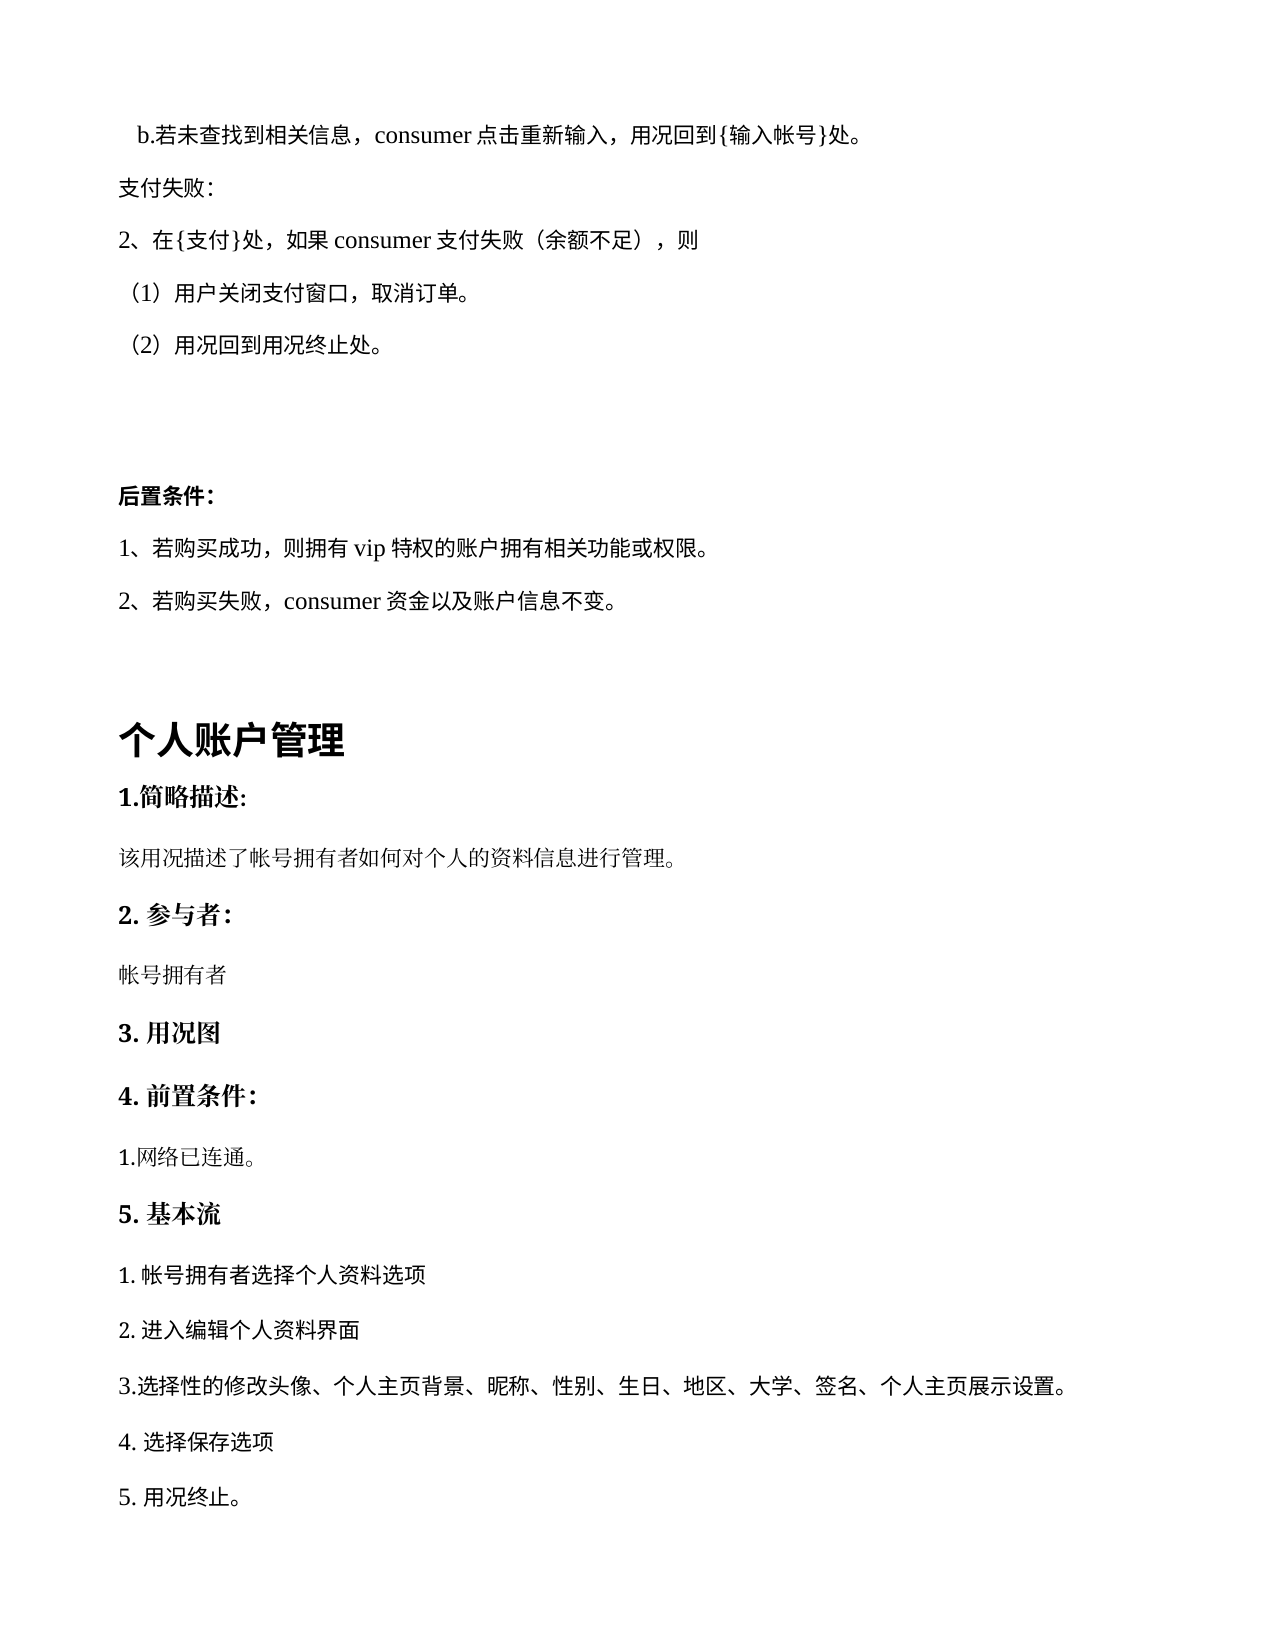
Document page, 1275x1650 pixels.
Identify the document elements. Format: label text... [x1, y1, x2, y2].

subtitle 个人账户管理 [118, 710, 1157, 765]
text 2. 参与者： [118, 896, 1157, 932]
text 1. 帐号拥有者选择个人资料选项 [118, 1258, 1157, 1290]
text 1.网络已连通。 [118, 1140, 1157, 1171]
text 支付失败： [118, 171, 1157, 202]
text 3.选择性的修改头像、个人主页背景、昵称、性别、生日、地区、大学、签名、个人主页展示设置。 [118, 1369, 1157, 1401]
text 2、若购买失败，consumer资金以及账户信息不变。 [118, 584, 1157, 615]
text 5. 用况终止。 [118, 1480, 1157, 1512]
text 该用况描述了帐号拥有者如何对个人的资料信息进行管理。 [118, 841, 1157, 872]
text 2、在{支付}处，如果consumer支付失败（余额不足），则 [118, 223, 1157, 255]
text 1.简略描述: [118, 778, 1157, 814]
text 1、若购买成功，则拥有vip特权的账户拥有相关功能或权限。 [118, 531, 1157, 563]
text 2. 进入编辑个人资料界面 [118, 1313, 1157, 1345]
text （2）用况回到用况终止处。 [118, 328, 1157, 360]
text b.若未查找到相关信息，consumer点击重新输入，用况回到{输入帐号}处。 [118, 118, 1157, 150]
text 帐号拥有者 [118, 959, 1157, 990]
text （1）用户关闭支付窗口，取消订单。 [118, 276, 1157, 307]
text 4. 选择保存选项 [118, 1424, 1157, 1456]
text 5. 基本流 [118, 1195, 1157, 1231]
text 后置条件： [118, 479, 1157, 510]
text 3. 用况图 [118, 1014, 1157, 1050]
text 4. 前置条件： [118, 1077, 1157, 1113]
